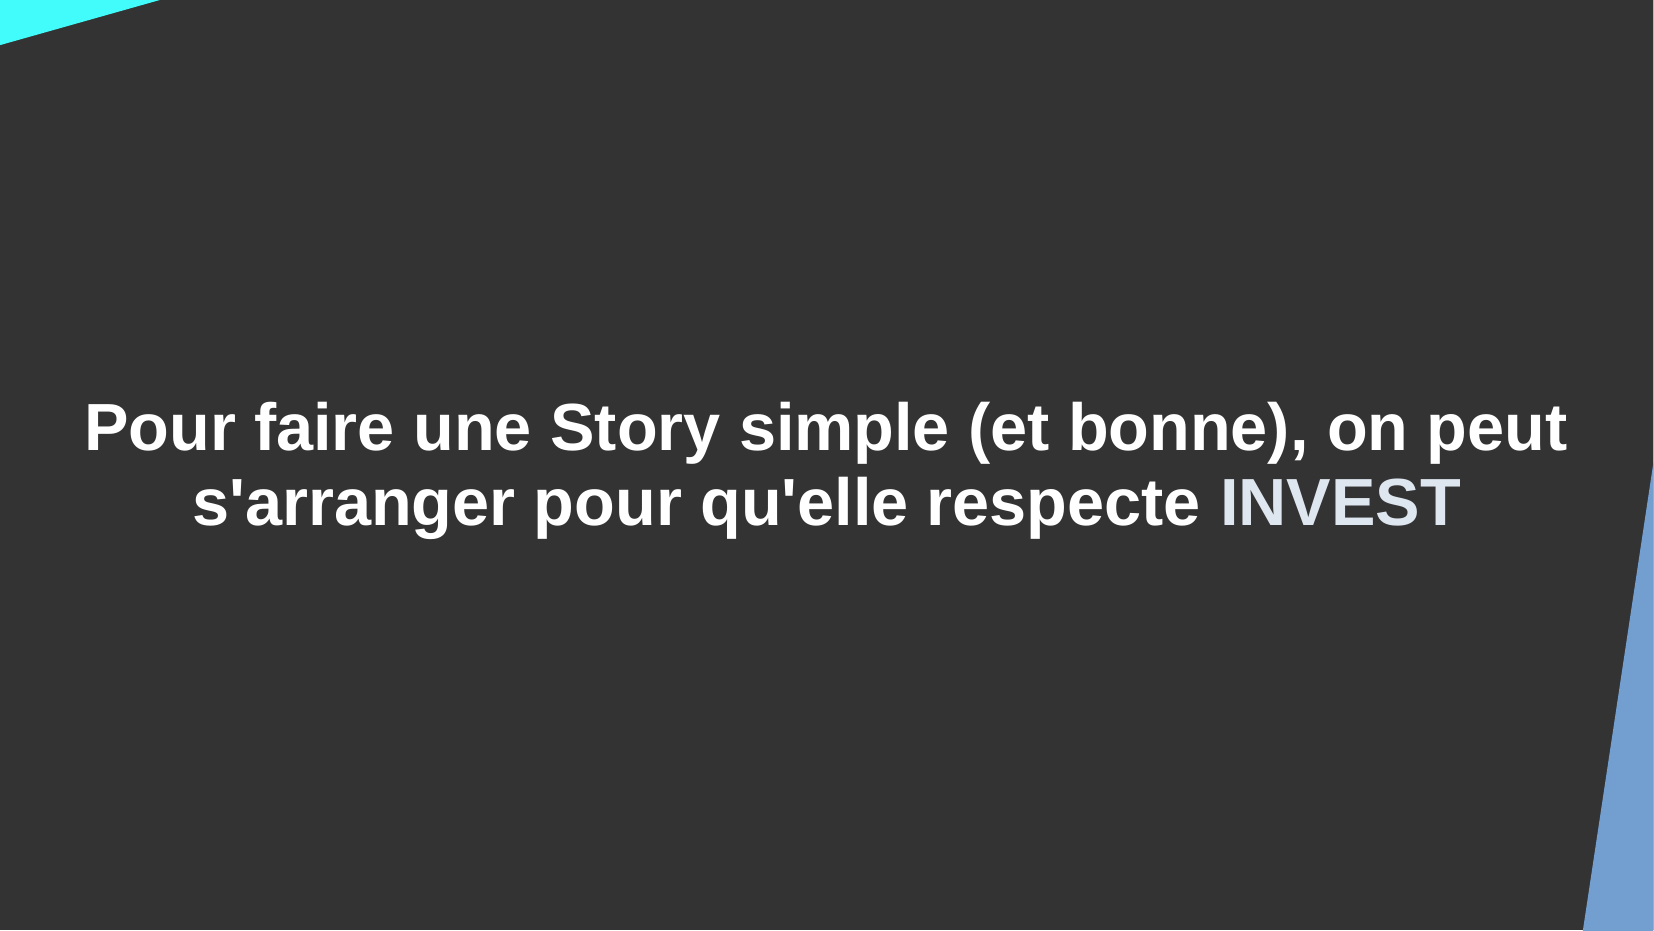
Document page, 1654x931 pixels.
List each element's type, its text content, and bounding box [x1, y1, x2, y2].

text_box [0, 0, 160, 46]
text_box [1582, 458, 1654, 931]
title Pour faire une Story simple (et bonne), on peut s'arranger pour qu'elle respecte INVEST [31, 367, 1622, 563]
